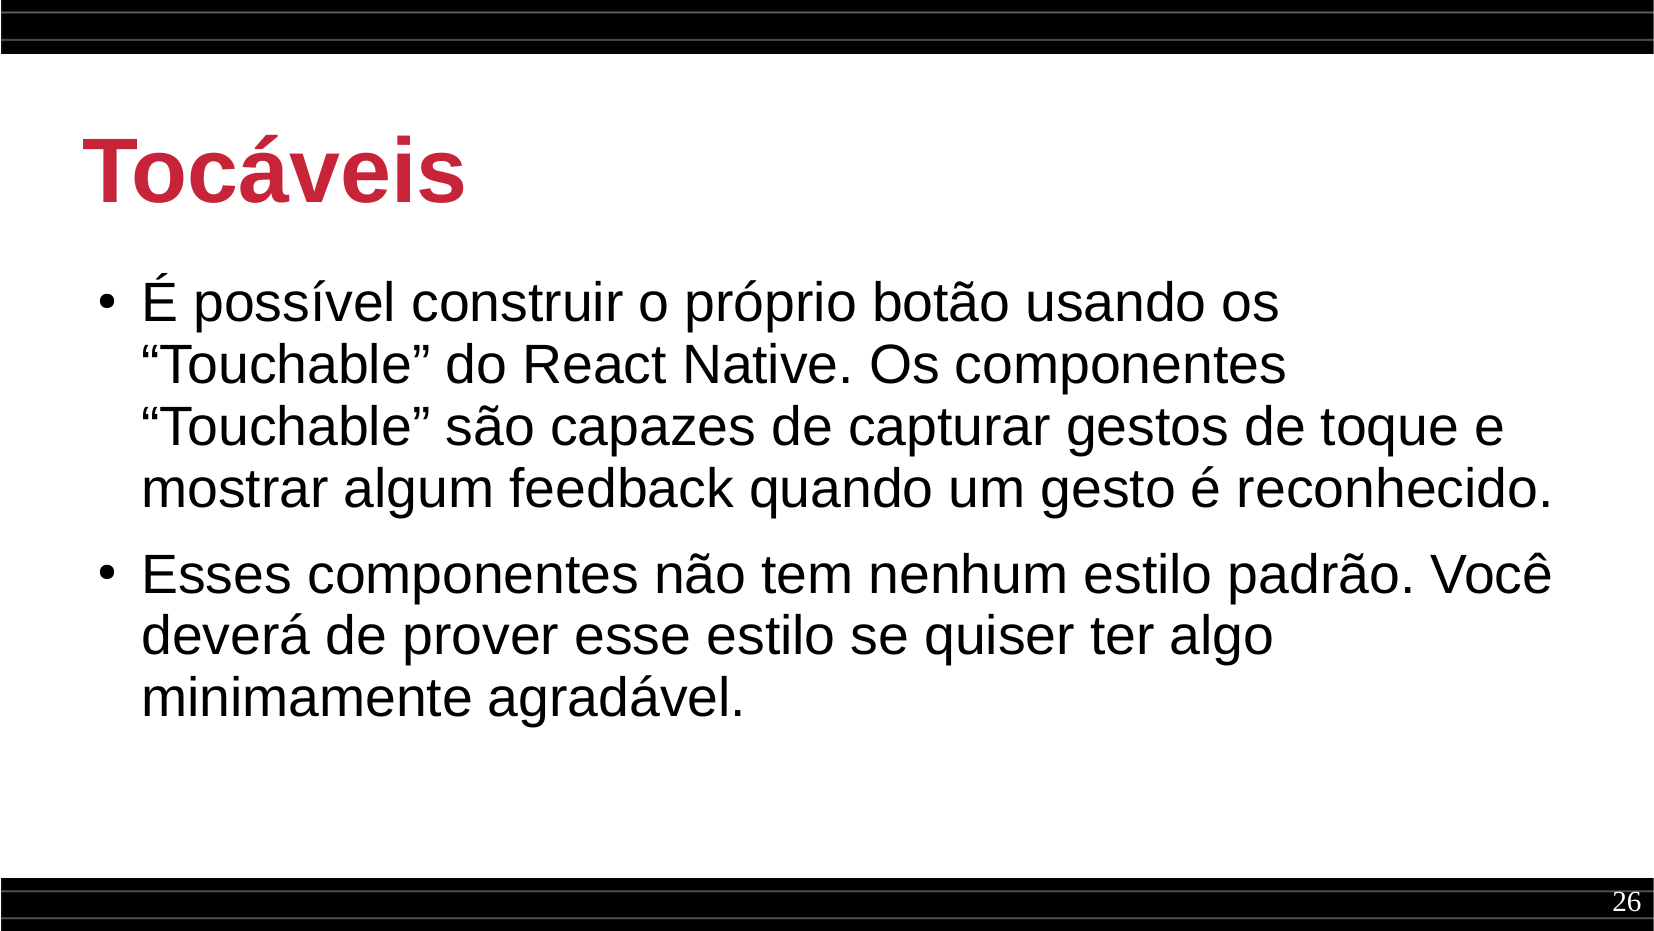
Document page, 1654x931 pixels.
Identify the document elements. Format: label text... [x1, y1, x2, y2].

list É possível construir o próprio botão usando os “Touchable” do React Native. Os componentes “Touchable” são capazes de capturar gestos de toque e mostrar algum feedback quando um gesto é reconhecido. Esses componentes não tem nenhum estilo padrão. Você deverá de prover esse estilo se quiser ter algo minimamente agradável. [82, 271, 1571, 758]
picture [1, 0, 1654, 54]
picture [1, 878, 1654, 931]
title Tocáveis [82, 92, 1571, 249]
